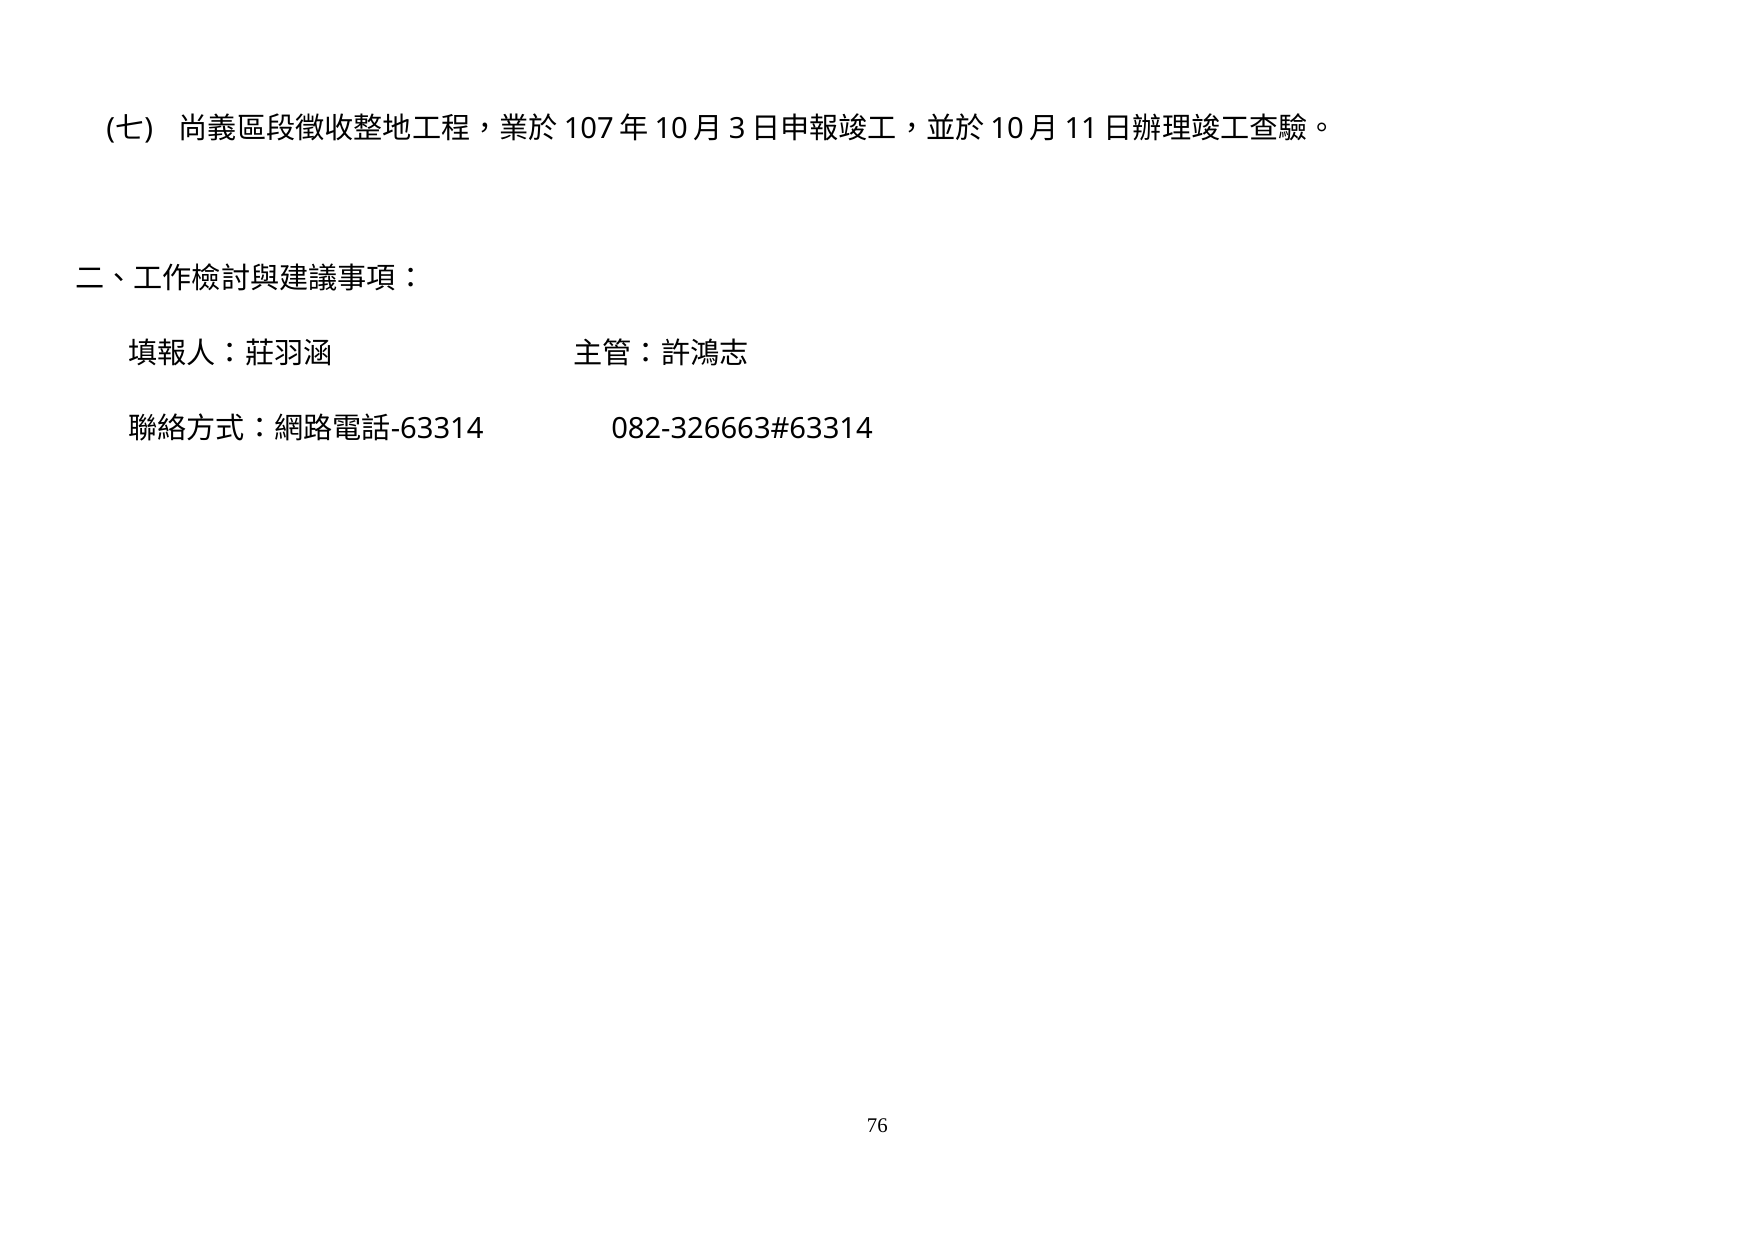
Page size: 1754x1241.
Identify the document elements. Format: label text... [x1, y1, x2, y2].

text 填報人：莊羽涵 主管：許鴻志 [75, 313, 1679, 388]
text 二、工作檢討與建議事項： [75, 238, 1679, 313]
text 聯絡方式：網路電話-63314 082-326663#63314 [75, 388, 1679, 463]
list 尚義區段徵收整地工程，業於107年10月3日申報竣工，並於10月11日辦理竣工查驗。 [106, 88, 1679, 163]
